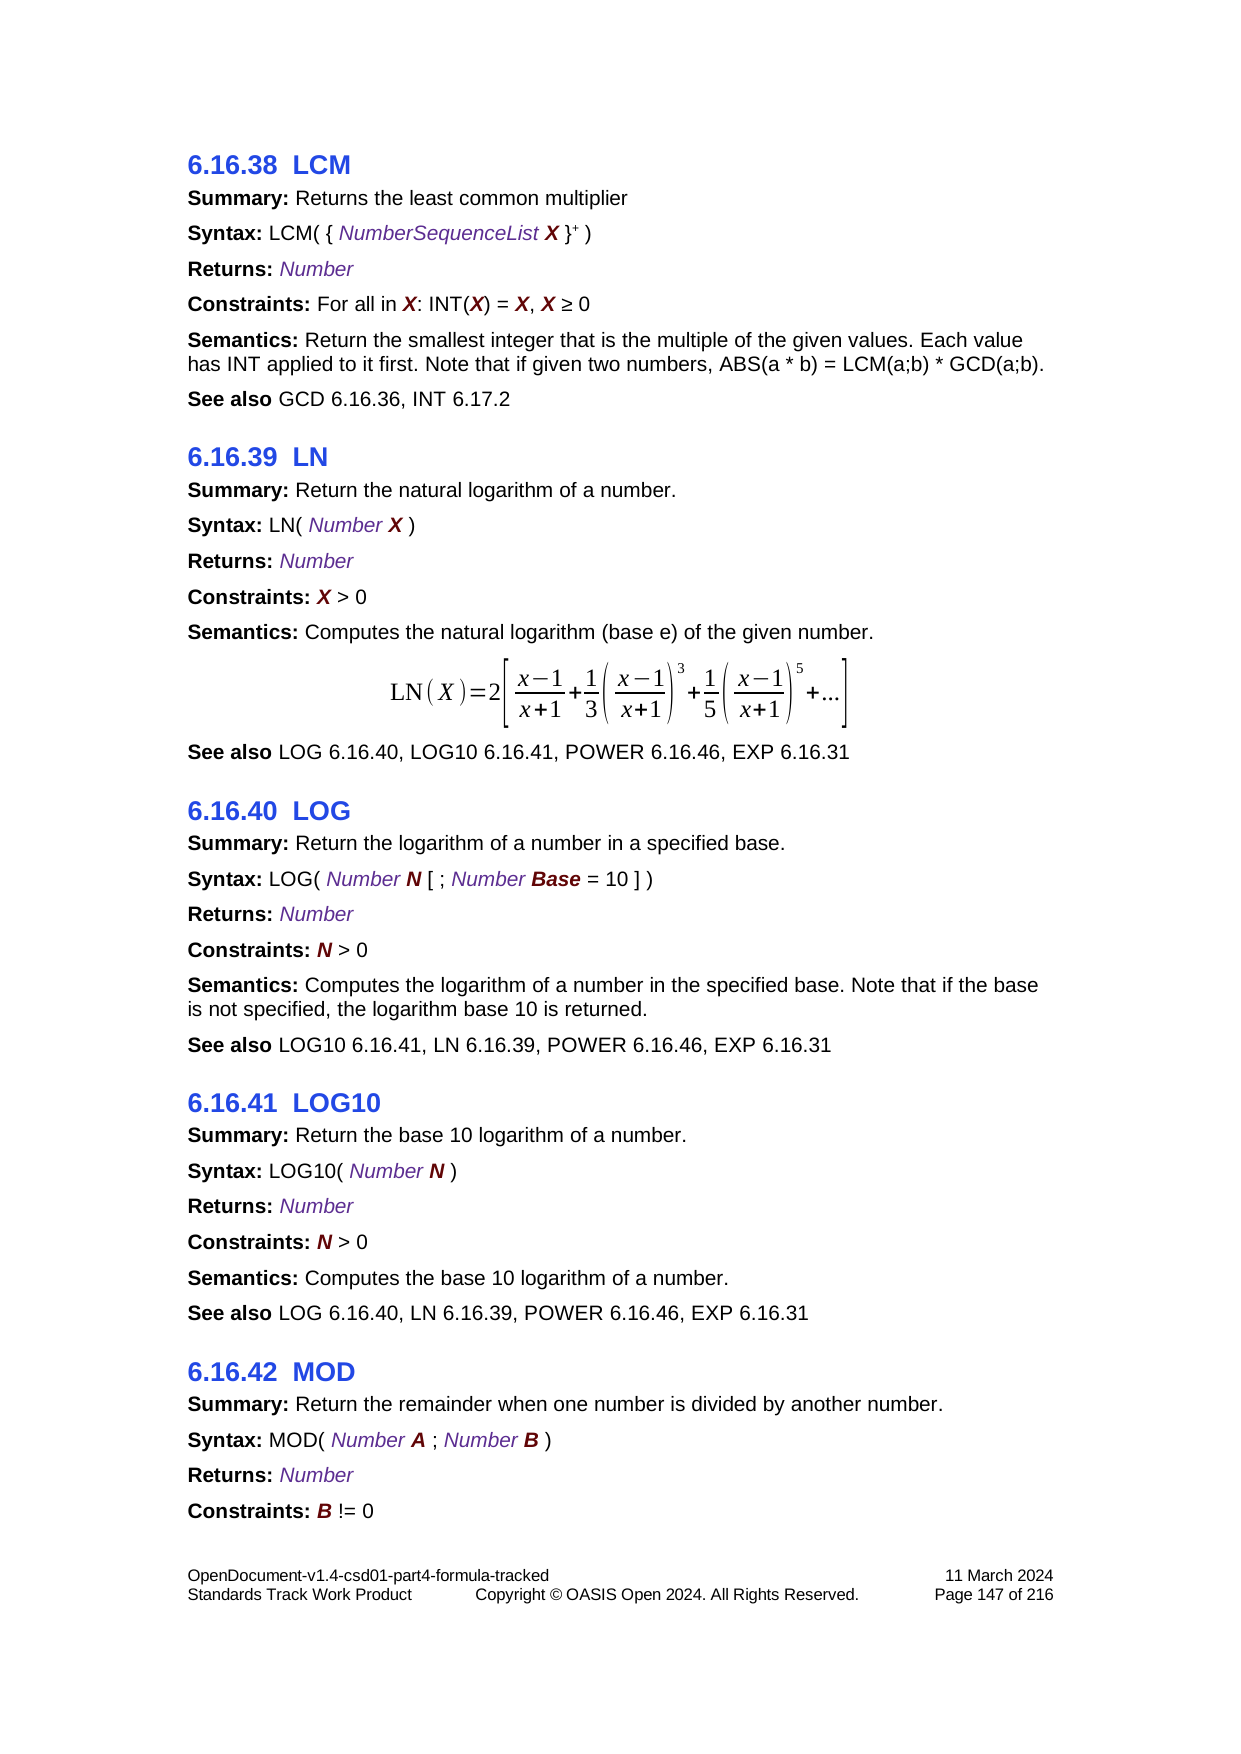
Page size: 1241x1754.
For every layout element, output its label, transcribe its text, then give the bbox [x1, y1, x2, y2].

subtitle LOG [187, 795, 1053, 825]
text See also LOG 6.16.40, LN 6.16.39, POWER 6.16.46, EXP 6.16.31 [187, 1302, 1053, 1325]
text Constraints: B != 0 [187, 1499, 1053, 1523]
text Syntax: MOD( Number A ; Number B ) [187, 1428, 1053, 1452]
text Semantics: Return the smallest integer that is the multiple of the given values. Each value has INT applied to it first. Note that if given two numbers, ABS(a * b) = LCM(a;b) * GCD(a;b). [187, 328, 1053, 376]
text Returns: Number [187, 903, 1053, 926]
text See also GCD 6.16.36, INT 6.17.2 [187, 388, 1053, 411]
text Semantics: Computes the logarithm of a number in the specified base. Note that if the base is not specified, the logarithm base 10 is returned. [187, 974, 1053, 1021]
subtitle MOD [187, 1356, 1053, 1386]
subtitle LCM [187, 150, 1053, 180]
text Constraints: N > 0 [187, 938, 1053, 962]
text Semantics: Computes the natural logarithm (base e) of the given number. [187, 621, 1053, 644]
subtitle LN [187, 442, 1053, 472]
text Summary: Return the remainder when one number is divided by another number. [187, 1392, 1053, 1416]
text Syntax: LN( Number X ) [187, 514, 1053, 537]
text Summary: Returns the least common multiplier [187, 186, 1053, 209]
text Constraints: N > 0 [187, 1231, 1053, 1254]
text Syntax: LOG10( Number N ) [187, 1159, 1053, 1183]
text Summary: Return the base 10 logarithm of a number. [187, 1124, 1053, 1147]
text Summary: Return the logarithm of a number in a specified base. [187, 831, 1053, 855]
text Returns: Number [187, 257, 1053, 281]
text See also LOG10 6.16.41, LN 6.16.39, POWER 6.16.46, EXP 6.16.31 [187, 1033, 1053, 1057]
text Constraints: X > 0 [187, 585, 1053, 609]
text Returns: Number [187, 549, 1053, 573]
text Constraints: For all in X: INT(X) = X, X ≥ 0 [187, 293, 1053, 316]
text Syntax: LOG( Number N [ ; Number Base = 10 ] ) [187, 867, 1053, 891]
subtitle LOG10 [187, 1088, 1053, 1118]
text Returns: Number [187, 1464, 1053, 1487]
text Semantics: Computes the base 10 logarithm of a number. [187, 1266, 1053, 1290]
text Summary: Return the natural logarithm of a number. [187, 478, 1053, 502]
text Returns: Number [187, 1195, 1053, 1218]
text Syntax: LCM( { NumberSequenceList X }+ ) [187, 222, 1053, 245]
text See also LOG 6.16.40, LOG10 6.16.41, POWER 6.16.46, EXP 6.16.31 [187, 741, 1053, 764]
